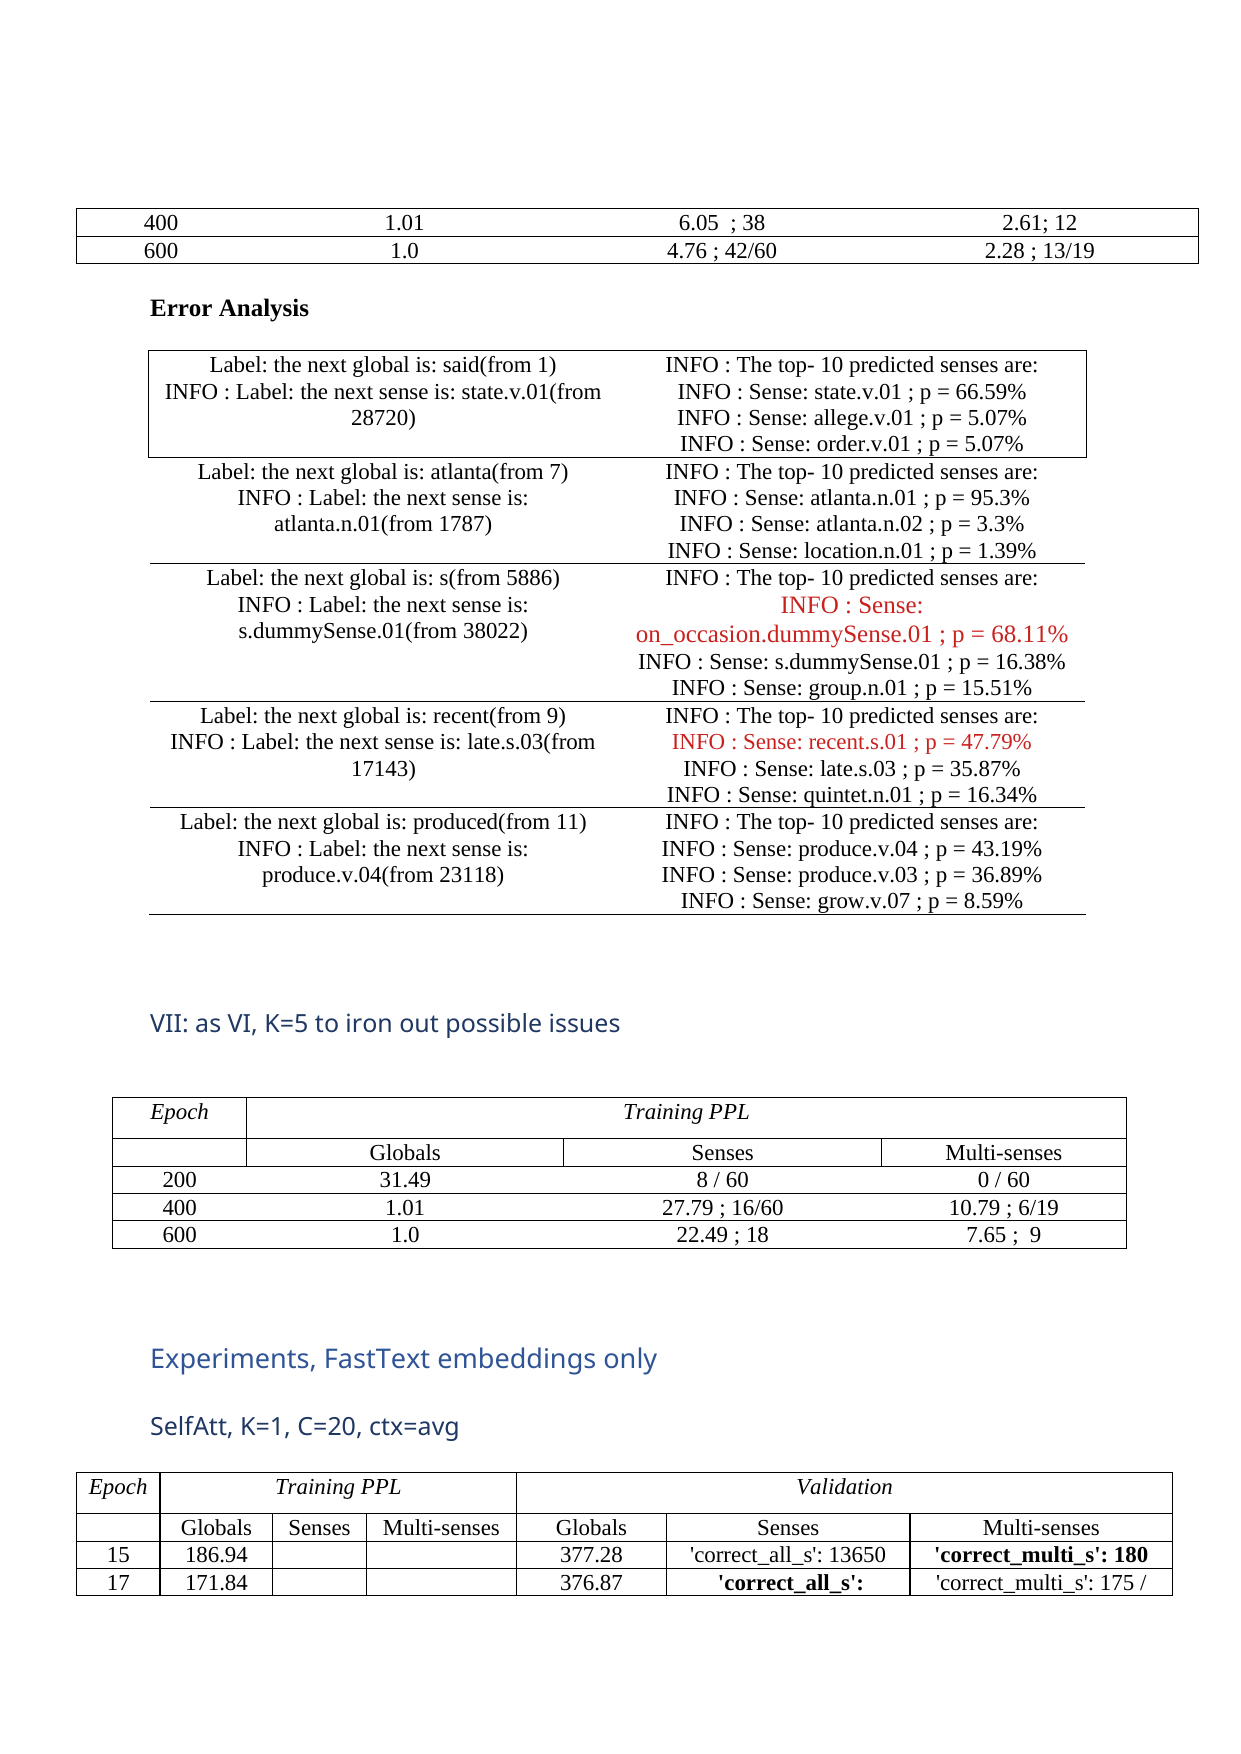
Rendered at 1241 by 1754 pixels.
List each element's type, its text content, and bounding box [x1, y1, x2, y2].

table_cell 'correct_all_s': [667, 1569, 909, 1595]
table_cell 0 / 60 [881, 1167, 1126, 1193]
table_cell [273, 1569, 366, 1595]
table_cell Globals [517, 1514, 666, 1541]
table_cell 'correct_all_s': 13650 [667, 1542, 909, 1568]
table_cell 171.84 [161, 1569, 272, 1595]
table_cell [367, 1569, 516, 1595]
table_cell 4.76 ; 42/60 [563, 237, 881, 263]
table_cell Label: the next global is: s(from 5886) INFO : Label: the next sense is: s.dummySense.01(from 38022) [149, 564, 617, 701]
table_cell Globals [161, 1514, 272, 1541]
table_cell 31.49 [246, 1167, 564, 1193]
table_cell Senses [273, 1514, 366, 1541]
table_cell 1.01 [246, 209, 563, 236]
table_cell [77, 1514, 159, 1541]
table_cell 8 / 60 [564, 1167, 881, 1193]
table_cell 27.79 ; 16/60 [564, 1194, 881, 1220]
table_header Validation [517, 1473, 1172, 1513]
table_cell 'correct_multi_s': 180 [911, 1542, 1172, 1568]
table_cell Globals [247, 1139, 563, 1166]
table_cell Senses [667, 1514, 909, 1541]
table_header INFO : The top- 10 predicted senses are: INFO : Sense: state.v.01 ; p = 66.59% INFO : Sense: allege.v.01 ; p = 5.07% INFO : Sense: order.v.01 ; p = 5.07% [618, 351, 1086, 457]
table_cell INFO : The top- 10 predicted senses are: INFO : Sense: on_occasion.dummySense.01 ; p = 68.11% INFO : Sense: s.dummySense.01 ; p = 16.38% INFO : Sense: group.n.01 ; p = 15.51% [618, 563, 1086, 701]
table_header Epoch [113, 1098, 246, 1138]
table_cell INFO : The top- 10 predicted senses are: INFO : Sense: produce.v.04 ; p = 43.19% INFO : Sense: produce.v.03 ; p = 36.89% INFO : Sense: grow.v.07 ; p = 8.59% [618, 807, 1086, 914]
table_header Training PPL [161, 1473, 516, 1513]
table_cell 10.79 ; 6/19 [881, 1194, 1126, 1220]
table_cell Multi-senses [367, 1514, 516, 1541]
table_cell [273, 1542, 366, 1568]
table_cell Label: the next global is: recent(from 9) INFO : Label: the next sense is: late.s.03(from 17143) [149, 702, 617, 807]
text Error Analysis [150, 293, 1090, 322]
table_cell 'correct_multi_s': 175 / [911, 1569, 1172, 1595]
subtitle Experiments, FastText embeddings only [150, 1339, 1090, 1376]
table_cell 2.28 ; 13/19 [881, 237, 1198, 263]
table_cell INFO : The top- 10 predicted senses are: INFO : Sense: atlanta.n.01 ; p = 95.3% INFO : Sense: atlanta.n.02 ; p = 3.3% INFO : Sense: location.n.01 ; p = 1.39% [618, 458, 1086, 563]
table_cell 1.0 [246, 237, 563, 263]
table_cell Senses [564, 1139, 881, 1166]
table_cell 200 [113, 1167, 246, 1193]
table_cell Multi-senses [882, 1139, 1126, 1166]
table_cell Label: the next global is: produced(from 11) INFO : Label: the next sense is: produce.v.04(from 23118) [149, 808, 617, 914]
table_cell 17 [77, 1569, 159, 1595]
table_cell 377.28 [517, 1542, 666, 1568]
table_header Epoch [77, 1473, 159, 1513]
table_cell 600 [113, 1221, 246, 1248]
table_cell 6.05 ; 38 [563, 209, 881, 236]
table_cell 1.01 [246, 1194, 564, 1220]
table_cell 400 [113, 1194, 246, 1220]
table_cell 376.87 [517, 1569, 666, 1595]
table_cell Multi-senses [911, 1514, 1172, 1541]
table_cell 15 [77, 1542, 159, 1568]
table_cell Label: the next global is: atlanta(from 7) INFO : Label: the next sense is: atlanta.n.01(from 1787) [149, 458, 617, 563]
table_cell INFO : The top- 10 predicted senses are: INFO : Sense: recent.s.01 ; p = 47.79% INFO : Sense: late.s.03 ; p = 35.87% INFO : Sense: quintet.n.01 ; p = 16.34% [618, 701, 1086, 807]
table_header Label: the next global is: said(from 1) INFO : Label: the next sense is: state.v.01(from 28720) [149, 351, 617, 457]
table_cell 7.65 ; 9 [881, 1221, 1126, 1248]
subtitle SelfAtt, K=1, C=20, ctx=avg [150, 1409, 1090, 1443]
table_cell 1.0 [246, 1221, 564, 1248]
table_cell 22.49 ; 18 [564, 1221, 881, 1248]
table_header Training PPL [247, 1098, 1126, 1138]
table_cell 600 [77, 237, 246, 263]
table_cell 2.61; 12 [881, 209, 1198, 236]
subtitle VII: as VI, K=5 to iron out possible issues [150, 1005, 1090, 1039]
table_cell 186.94 [161, 1542, 272, 1568]
table_cell [367, 1542, 516, 1568]
table_cell [113, 1139, 246, 1166]
table_cell 400 [77, 209, 246, 236]
